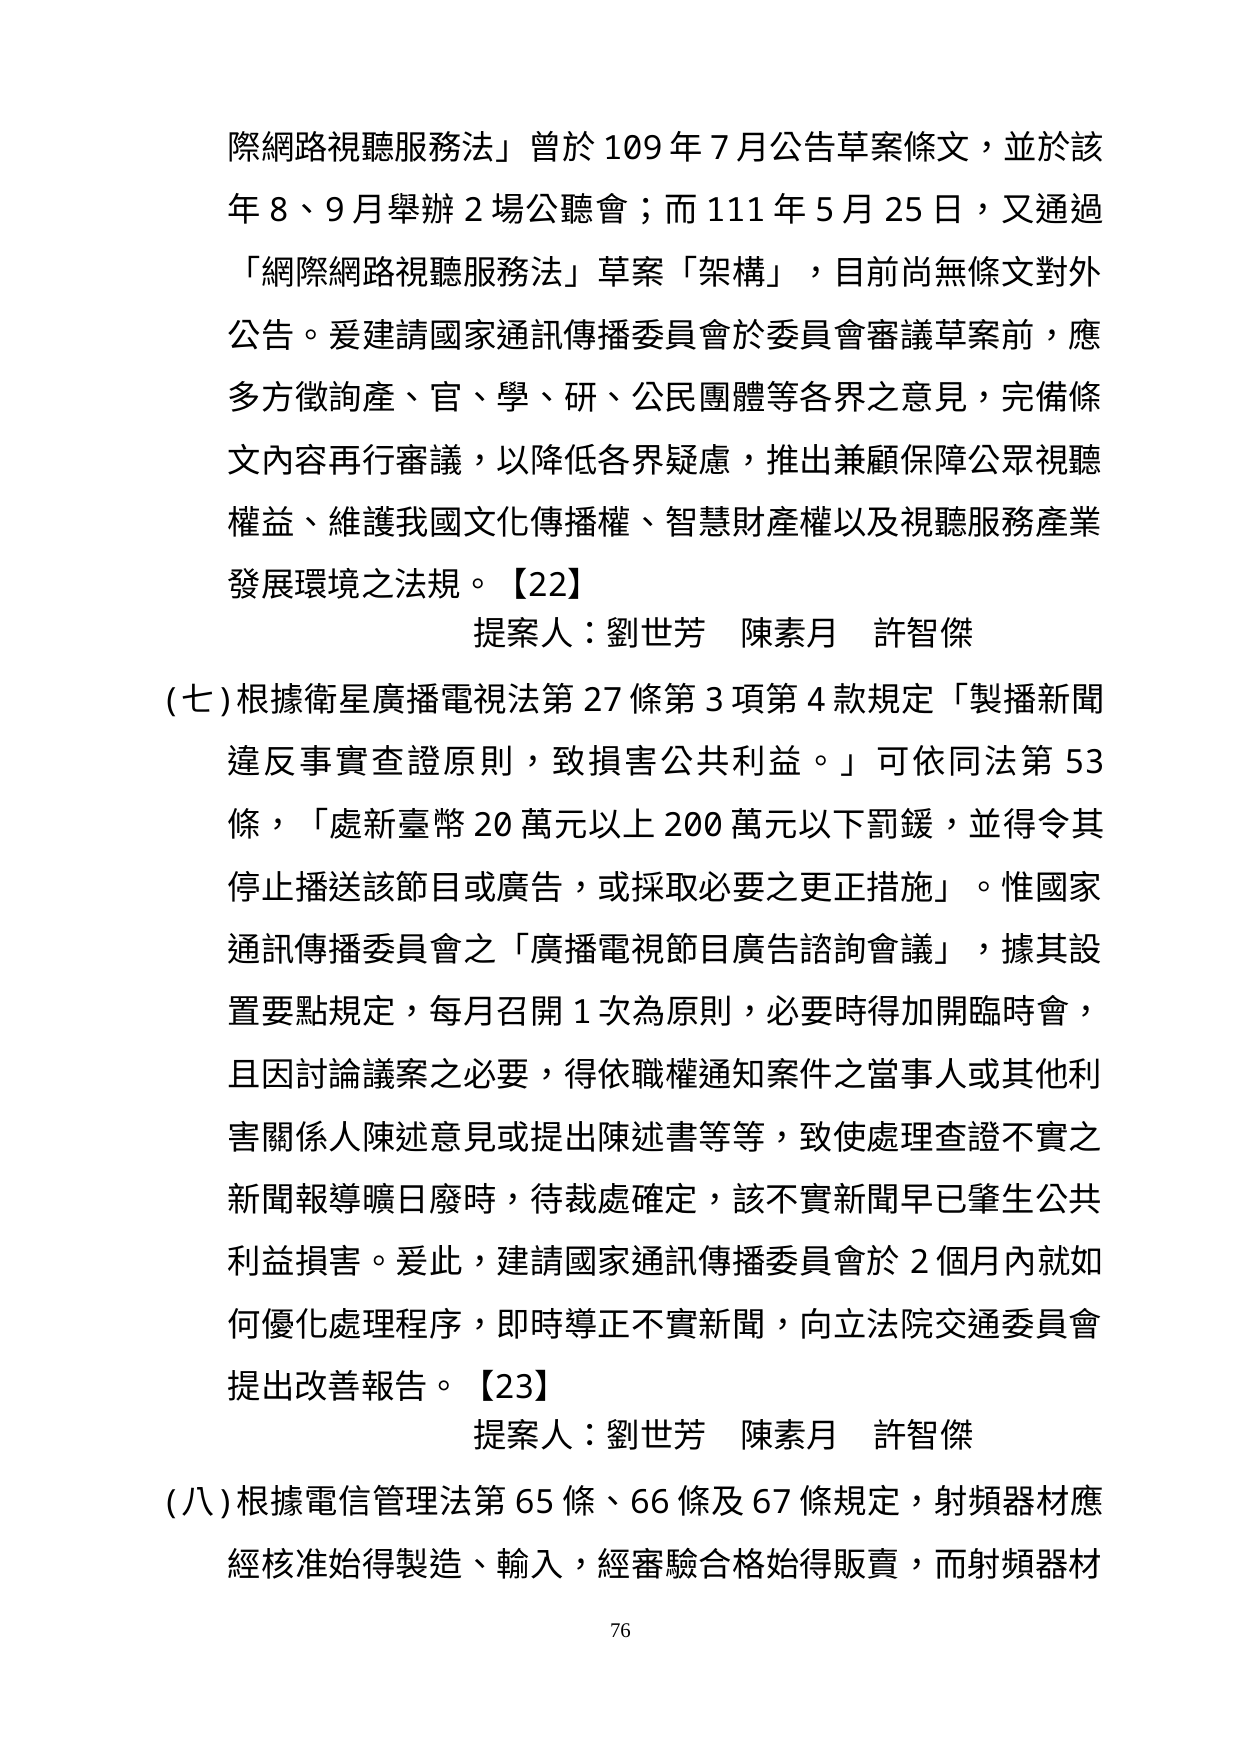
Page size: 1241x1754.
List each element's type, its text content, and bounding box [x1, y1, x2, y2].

text 提案人：劉世芳 陳素月 許智傑 [473, 603, 1117, 655]
text 提案人：劉世芳 陳素月 許智傑 [473, 1405, 1117, 1457]
subtitle (七)根據衛星廣播電視法第27條第3項第4款規定「製播新聞違反事實查證原則，致損害公共利益。」可依同法第53條，「處新臺幣20萬元以上200萬元以下罰鍰，並得令其停止播送該節目或廣告，或採取必要之更正措施」。惟國家通訊傳播委員會之「廣播電視節目廣告諮詢會議」，據其設置要點規定，每月召開1次為原則，必要時得加開臨時會，且因討論議案之必要，得依職權通知案件之當事人或其他利害關係人陳述意見或提出陳述書等等，致使處理查證不實之新聞報導曠日廢時，待裁處確定，該不實新聞早已肇生公共利益損害。爰此，建請國家通訊傳播委員會於2個月內就如何優化處理程序，即時導正不實新聞，向立法院交通委員會提出改善報告。【23】 [161, 655, 1104, 1405]
subtitle (八)根據電信管理法第65條、66條及67條規定，射頻器材應經核准始得製造、輸入，經審驗合格始得販賣，而射頻器材 [161, 1457, 1104, 1582]
subtitle 際網路視聽服務法」曾於109年7月公告草案條文，並於該年8、9月舉辦2場公聽會；而111年5月25日，又通過「網際網路視聽服務法」草案「架構」，目前尚無條文對外公告。爰建請國家通訊傳播委員會於委員會審議草案前，應多方徵詢產、官、學、研、公民團體等各界之意見，完備條文內容再行審議，以降低各界疑慮，推出兼顧保障公眾視聽權益、維護我國文化傳播權、智慧財產權以及視聽服務產業發展環境之法規。【22】 [161, 103, 1104, 603]
